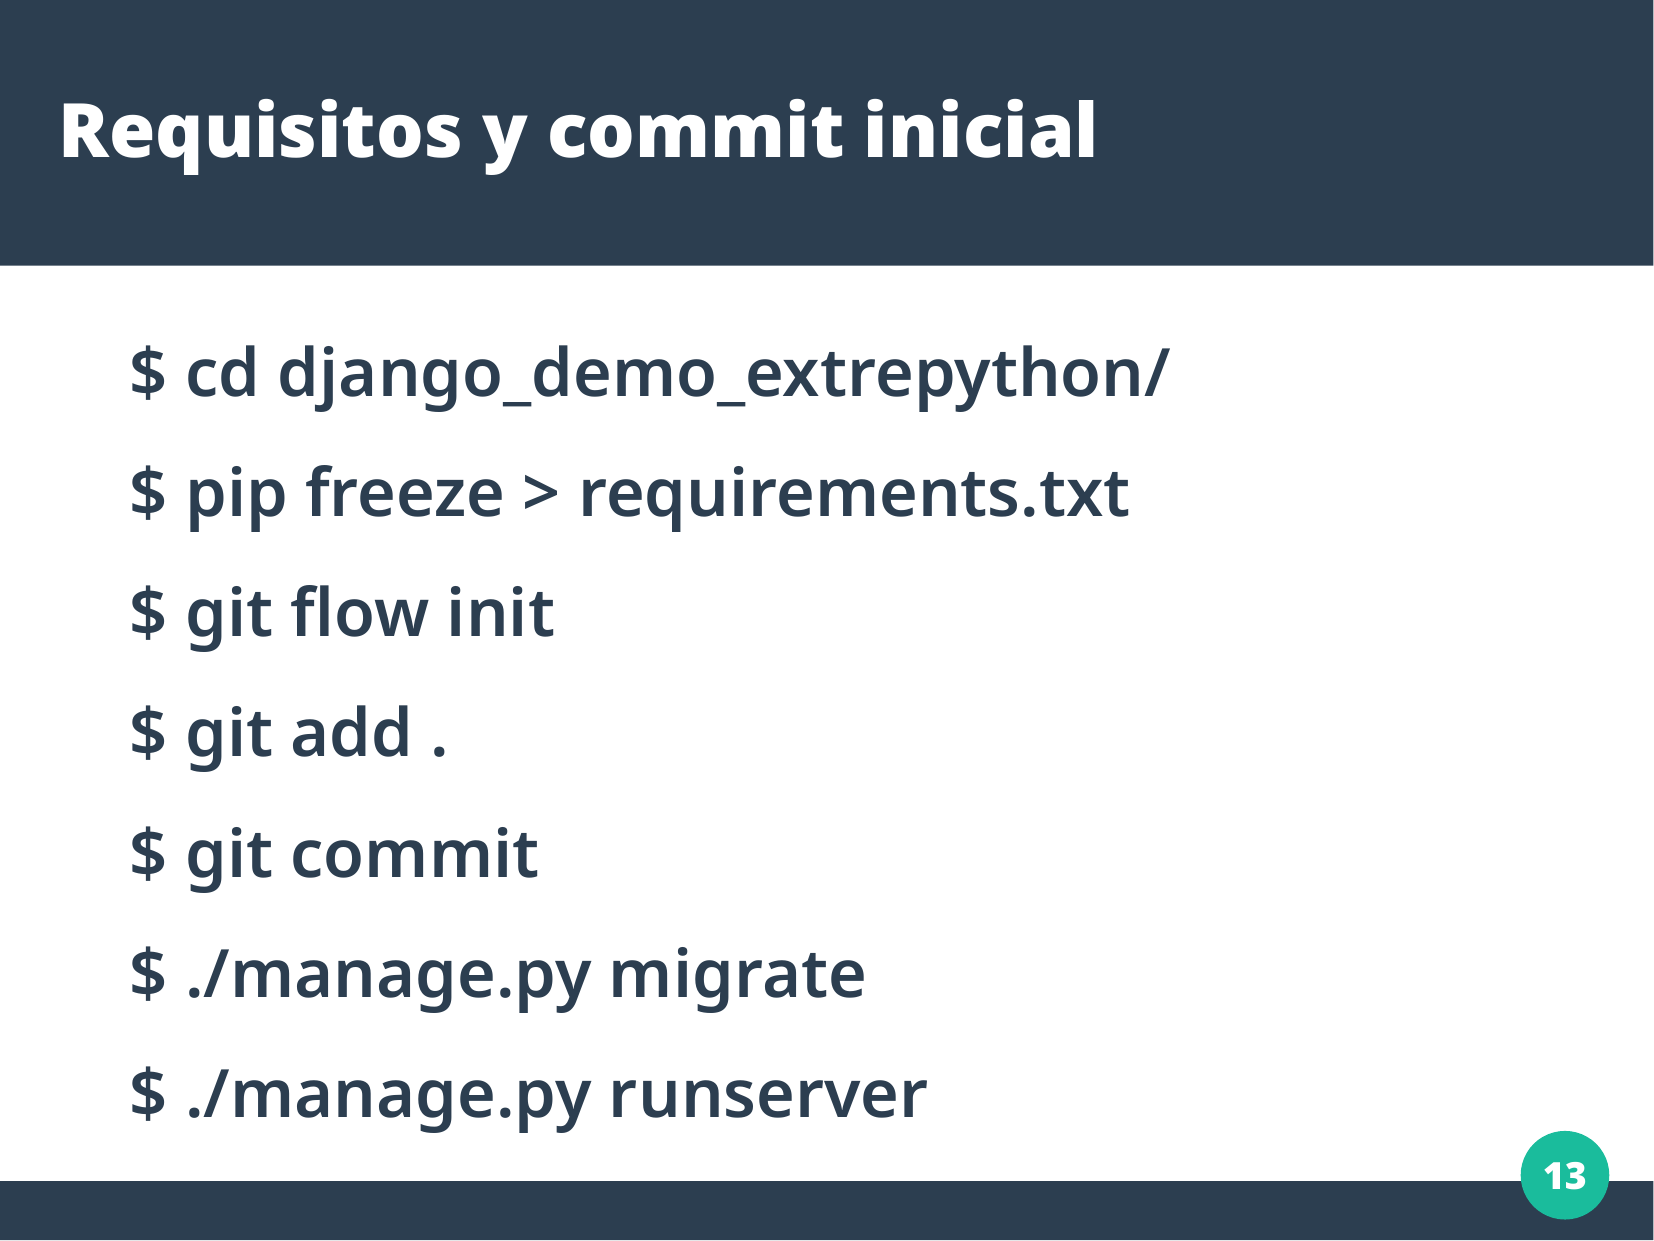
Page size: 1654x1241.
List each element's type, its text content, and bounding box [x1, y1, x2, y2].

title Requisitos y commit inicial [59, 49, 1595, 207]
list $ cd django_demo_extrepython/ $ pip freeze > requirements.txt $ git flow init $ git add . $ git commit $ ./manage.py migrate $ ./manage.py runserver [59, 324, 1595, 1152]
